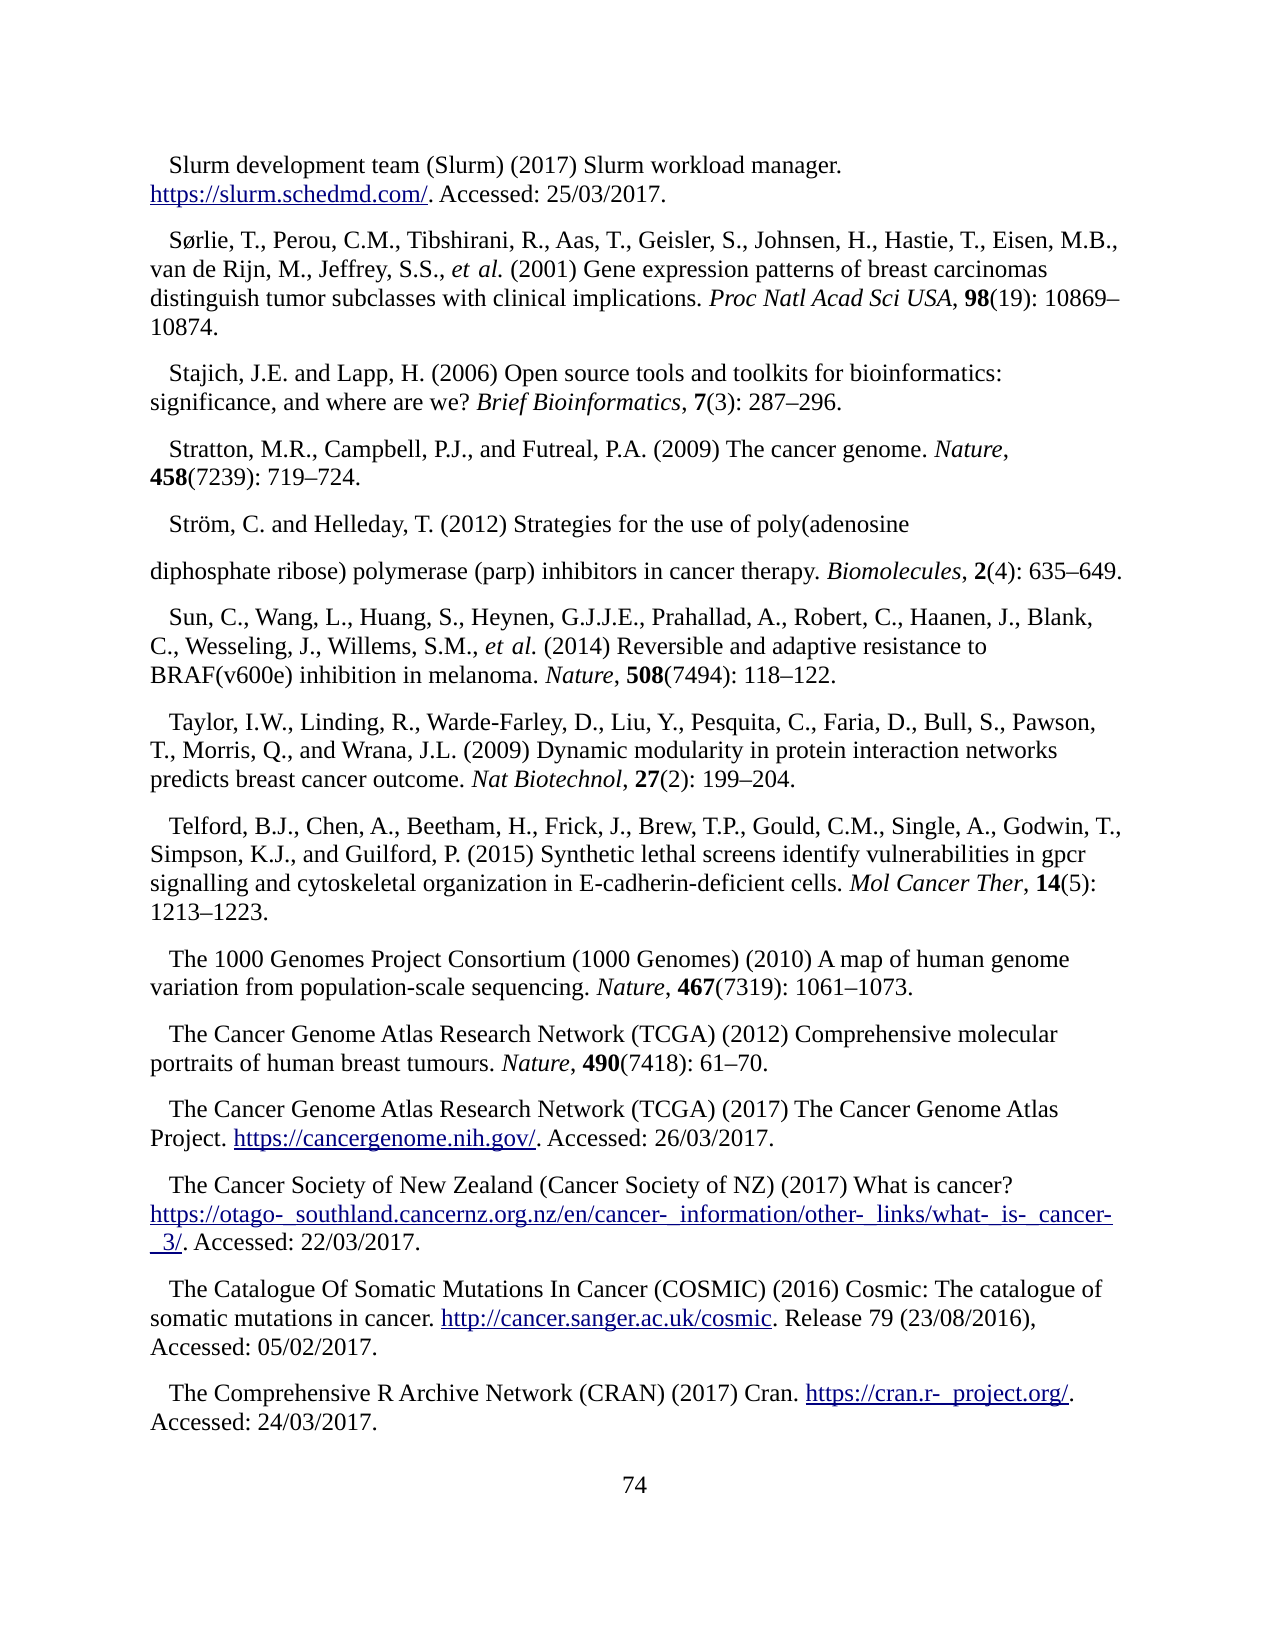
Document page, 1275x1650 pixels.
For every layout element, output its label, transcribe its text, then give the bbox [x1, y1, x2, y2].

text Ström, C. and Helleday, T. (2012) Strategies for the use of poly(adenosine [150, 509, 1125, 538]
text diphosphate ribose) polymerase (parp) inhibitors in cancer therapy. Biomolecules, 2(4): 635–649. [150, 556, 1125, 584]
text Telford, B.J., Chen, A., Beetham, H., Frick, J., Brew, T.P., Gould, C.M., Single, A., Godwin, T., Simpson, K.J., and Guilford, P. (2015) Synthetic lethal screens identify vulnerabilities in gpcr signalling and cytoskeletal organization in E-cadherin-deficient cells. Mol Cancer Ther, 14(5): 1213–1223. [150, 811, 1125, 926]
text The 1000 Genomes Project Consortium (1000 Genomes) (2010) A map of human genome variation from population-scale sequencing. Nature, 467(7319): 1061–1073. [150, 944, 1125, 1001]
text The Cancer Genome Atlas Research Network (TCGA) (2012) Comprehensive molecular portraits of human breast tumours. Nature, 490(7418): 61–70. [150, 1019, 1125, 1077]
text Stajich, J.E. and Lapp, H. (2006) Open source tools and toolkits for bioinformatics: significance, and where are we? Brief Bioinformatics, 7(3): 287–296. [150, 358, 1125, 416]
text Stratton, M.R., Campbell, P.J., and Futreal, P.A. (2009) The cancer genome. Nature, 458(7239): 719–724. [150, 434, 1125, 491]
text The Catalogue Of Somatic Mutations In Cancer (COSMIC) (2016) Cosmic: The catalogue of somatic mutations in cancer. http://cancer.sanger.ac.uk/cosmic. Release 79 (23/08/2016), Accessed: 05/02/2017. [150, 1274, 1125, 1360]
text The Comprehensive R Archive Network (CRAN) (2017) Cran. https://cran.r-_project.org/. Accessed: 24/03/2017. [150, 1378, 1125, 1436]
text Taylor, I.W., Linding, R., Warde-Farley, D., Liu, Y., Pesquita, C., Faria, D., Bull, S., Pawson, T., Morris, Q., and Wrana, J.L. (2009) Dynamic modularity in protein interaction networks predicts breast cancer outcome. Nat Biotechnol, 27(2): 199–204. [150, 707, 1125, 793]
text Sun, C., Wang, L., Huang, S., Heynen, G.J.J.E., Prahallad, A., Robert, C., Haanen, J., Blank, C., Wesseling, J., Willems, S.M., et al. (2014) Reversible and adaptive resistance to BRAF(v600e) inhibition in melanoma. Nature, 508(7494): 118–122. [150, 602, 1125, 689]
text Sørlie, T., Perou, C.M., Tibshirani, R., Aas, T., Geisler, S., Johnsen, H., Hastie, T., Eisen, M.B., van de Rijn, M., Jeffrey, S.S., et al. (2001) Gene expression patterns of breast carcinomas distinguish tumor subclasses with clinical implications. Proc Natl Acad Sci USA, 98(19): 10869–10874. [150, 225, 1125, 340]
text The Cancer Genome Atlas Research Network (TCGA) (2017) The Cancer Genome Atlas Project. https://cancergenome.nih.gov/. Accessed: 26/03/2017. [150, 1094, 1125, 1152]
text Slurm development team (Slurm) (2017) Slurm workload manager. https://slurm.schedmd.com/. Accessed: 25/03/2017. [150, 150, 1125, 207]
text The Cancer Society of New Zealand (Cancer Society of NZ) (2017) What is cancer? https://otago-_southland.cancernz.org.nz/en/cancer-_information/other-_links/what-_is-_cancer-_3/. Accessed: 22/03/2017. [150, 1170, 1125, 1256]
